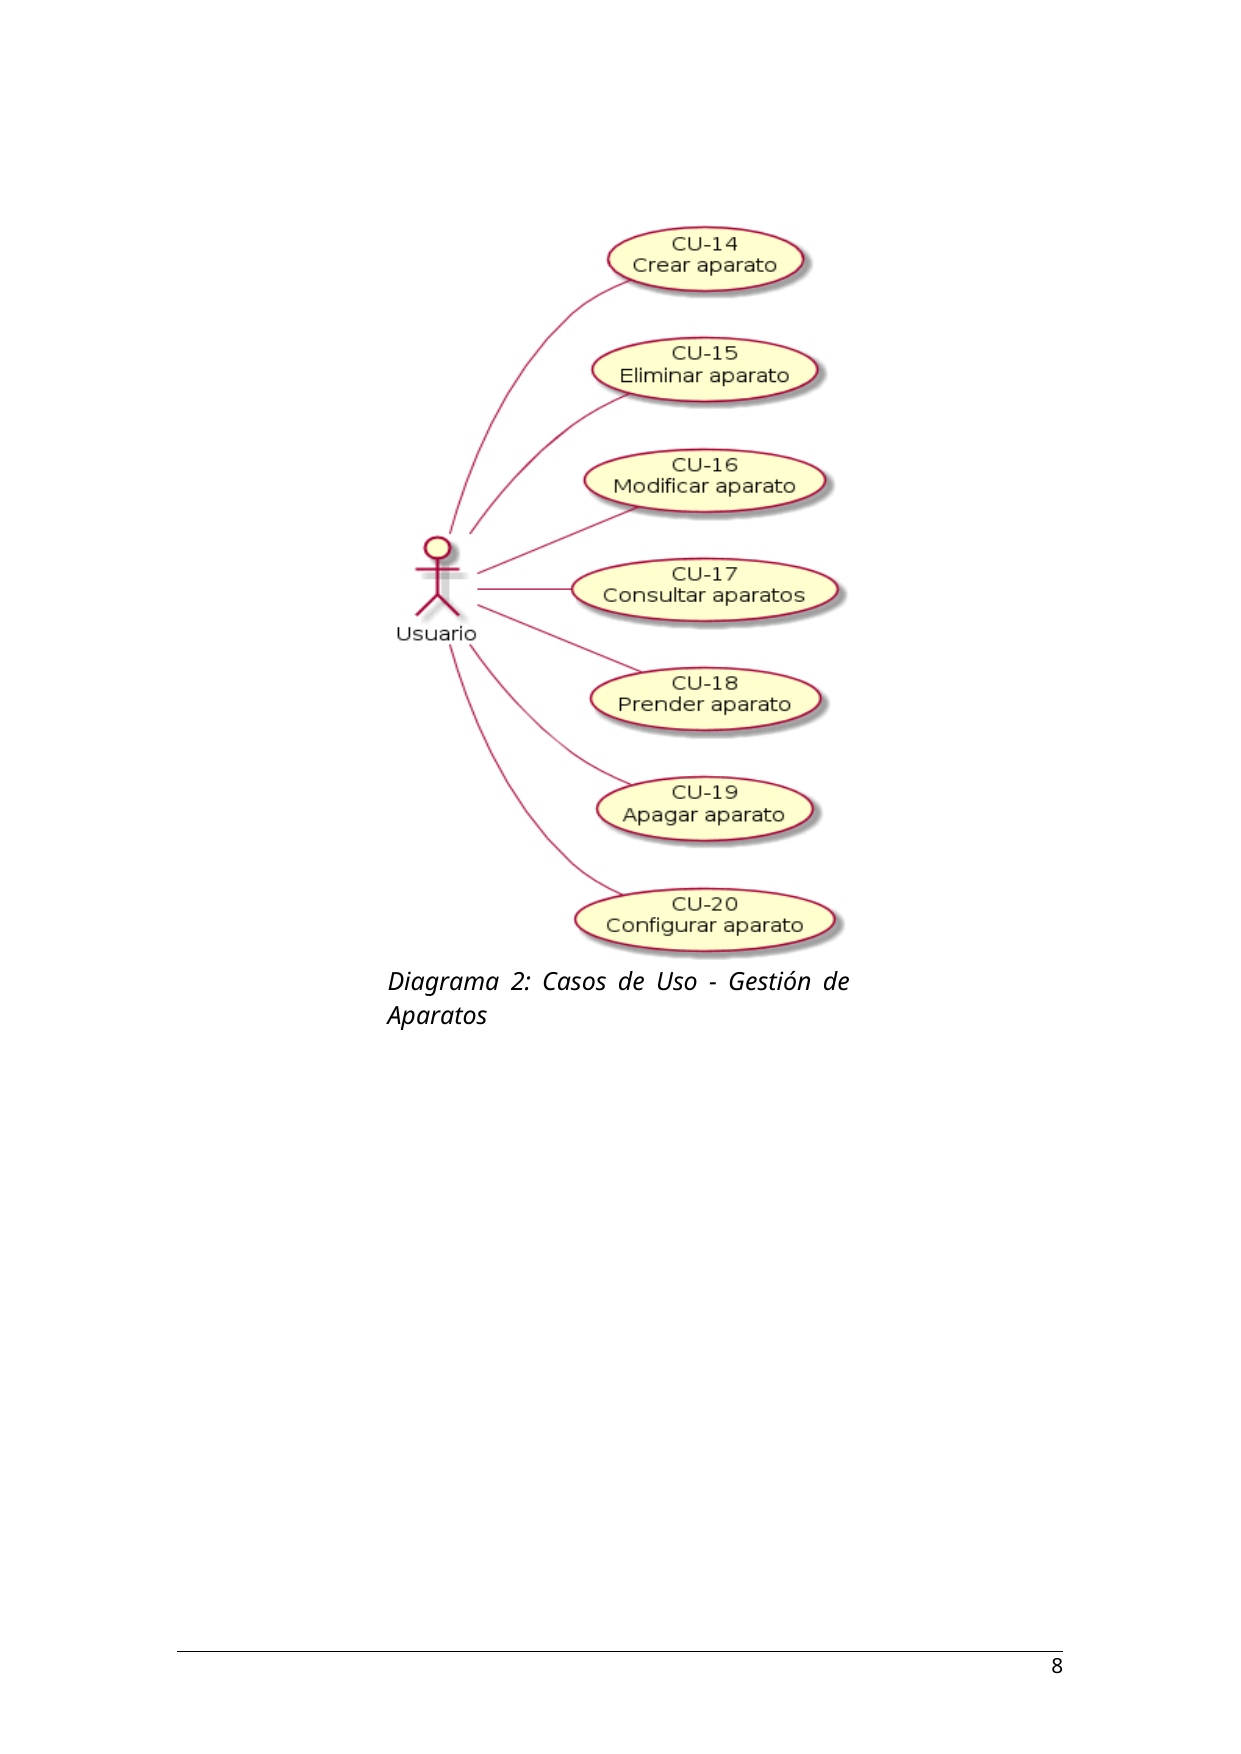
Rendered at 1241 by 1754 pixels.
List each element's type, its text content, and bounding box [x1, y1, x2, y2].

text Diagrama 2: Casos de Uso - Gestión de Aparatos [387, 964, 853, 1032]
picture [387, 217, 853, 964]
